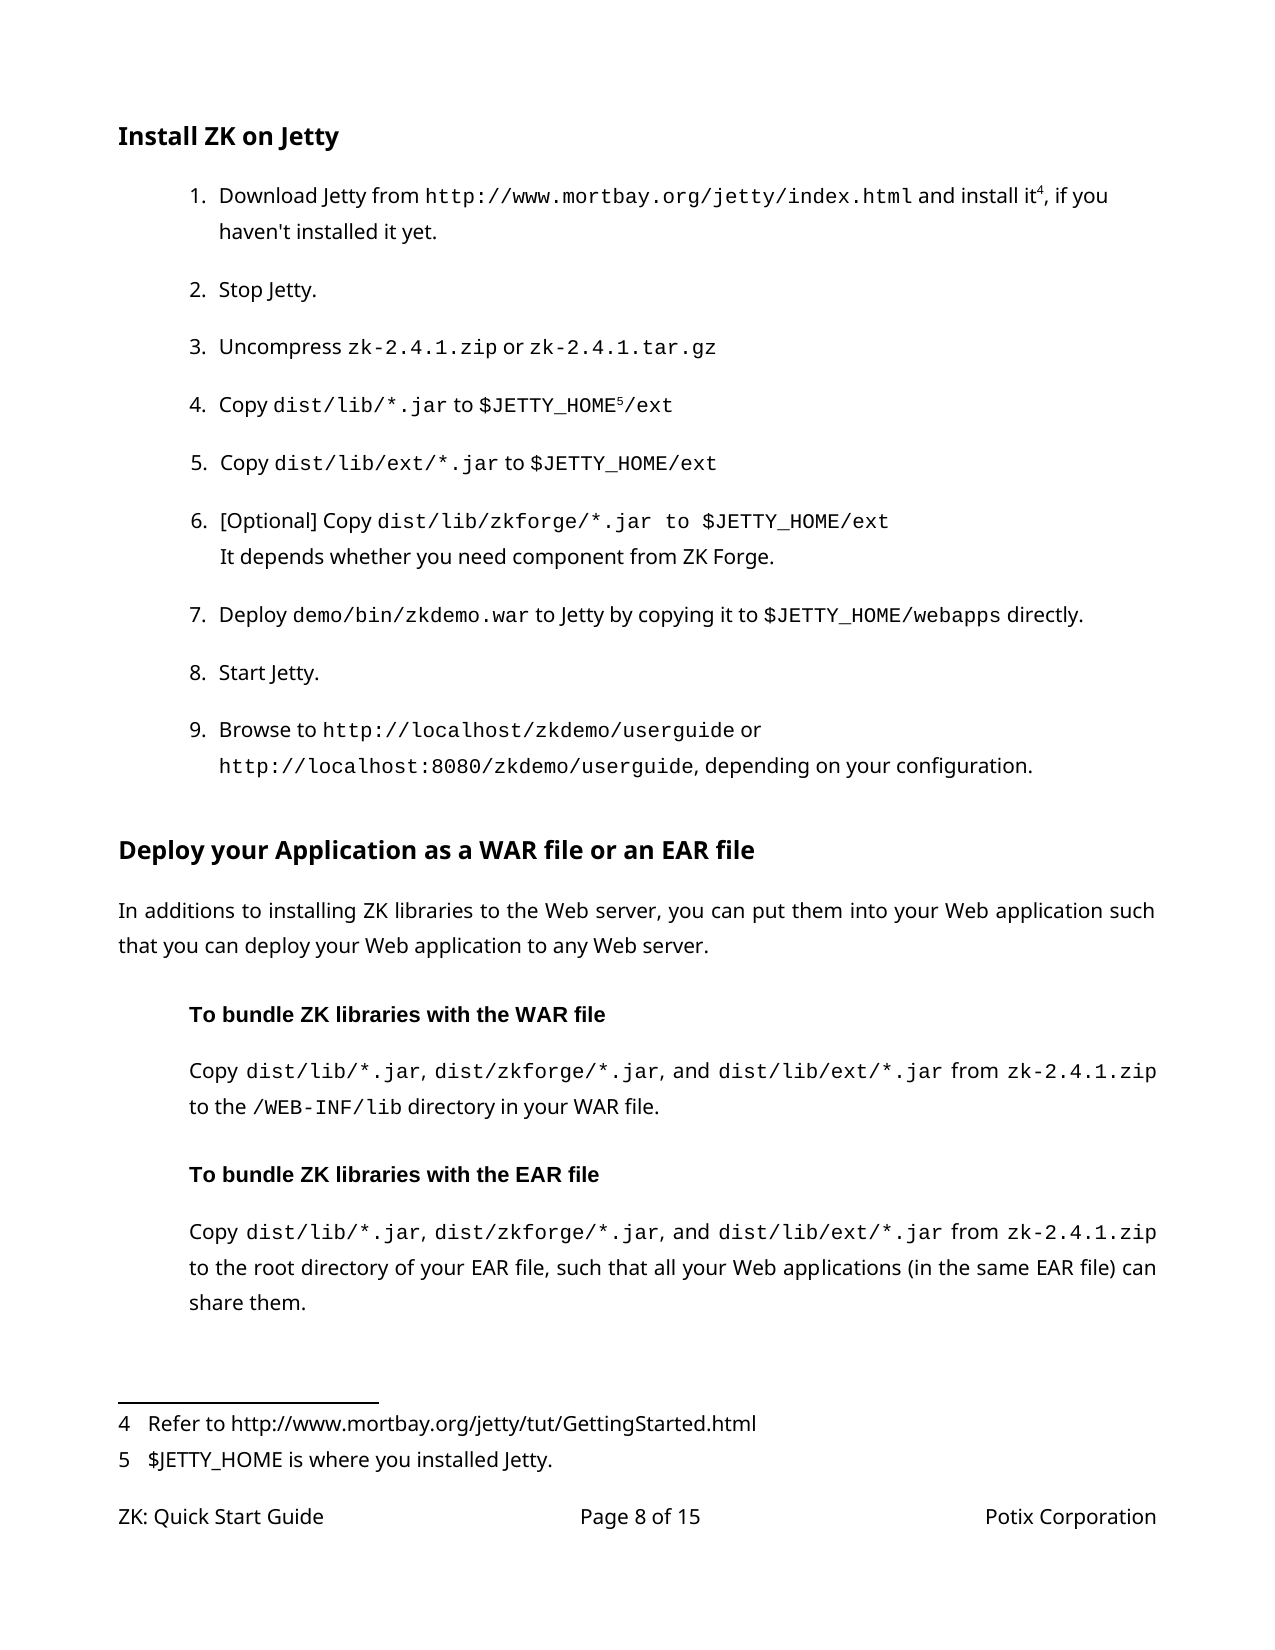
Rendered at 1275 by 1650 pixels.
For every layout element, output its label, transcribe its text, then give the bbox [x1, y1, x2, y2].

list Stop Jetty. [189, 275, 1157, 303]
list Browse to http://localhost/zkdemo/userguide or http://localhost:8080/zkdemo/userguide, depending on your configuration. [189, 716, 1157, 779]
list Uncompress zk-2.4.1.zip or zk-2.4.1.tar.gz [189, 332, 1157, 361]
list Start Jetty. [189, 658, 1157, 686]
list [Optional] Copy dist/lib/zkforge/*.jar to $JETTY_HOME/ext It depends whether you need component from ZK Forge. [190, 507, 1157, 570]
list Copy dist/lib/*.jar to $JETTY_HOME/ext [189, 391, 1157, 419]
list Copy dist/lib/ext/*.jar to $JETTY_HOME/ext [190, 448, 1157, 477]
subtitle To bundle ZK libraries with the WAR file [189, 1002, 1157, 1027]
subtitle Deploy your Application as a WAR file or an EAR file [118, 833, 1157, 867]
list Deploy demo/bin/zkdemo.war to Jetty by copying it to $JETTY_HOME/webapps directly. [189, 600, 1157, 628]
subtitle Install ZK on Jetty [118, 118, 1157, 152]
list $JETTY_HOME is where you installed Jetty. [118, 1445, 1157, 1473]
text Copy dist/lib/*.jar, dist/zkforge/*.jar, and dist/lib/ext/*.jar from zk-2.4.1.zip to the root directory of your EAR file, such that all your Web applications (in the same EAR file) can share them. [189, 1217, 1157, 1316]
text In additions to installing ZK libraries to the Web server, you can put them into your Web application such that you can deploy your Web application to any Web server. [118, 896, 1157, 959]
subtitle To bundle ZK libraries with the EAR file [189, 1163, 1157, 1188]
list Refer to http://www.mortbay.org/jetty/tut/GettingStarted.html [118, 1409, 1157, 1438]
text Copy dist/lib/*.jar, dist/zkforge/*.jar, and dist/lib/ext/*.jar from zk-2.4.1.zip to the /WEB-INF/lib directory in your WAR file. [189, 1056, 1157, 1120]
list Download Jetty from http://www.mortbay.org/jetty/index.html and install it, if you haven't installed it yet. [189, 182, 1157, 245]
